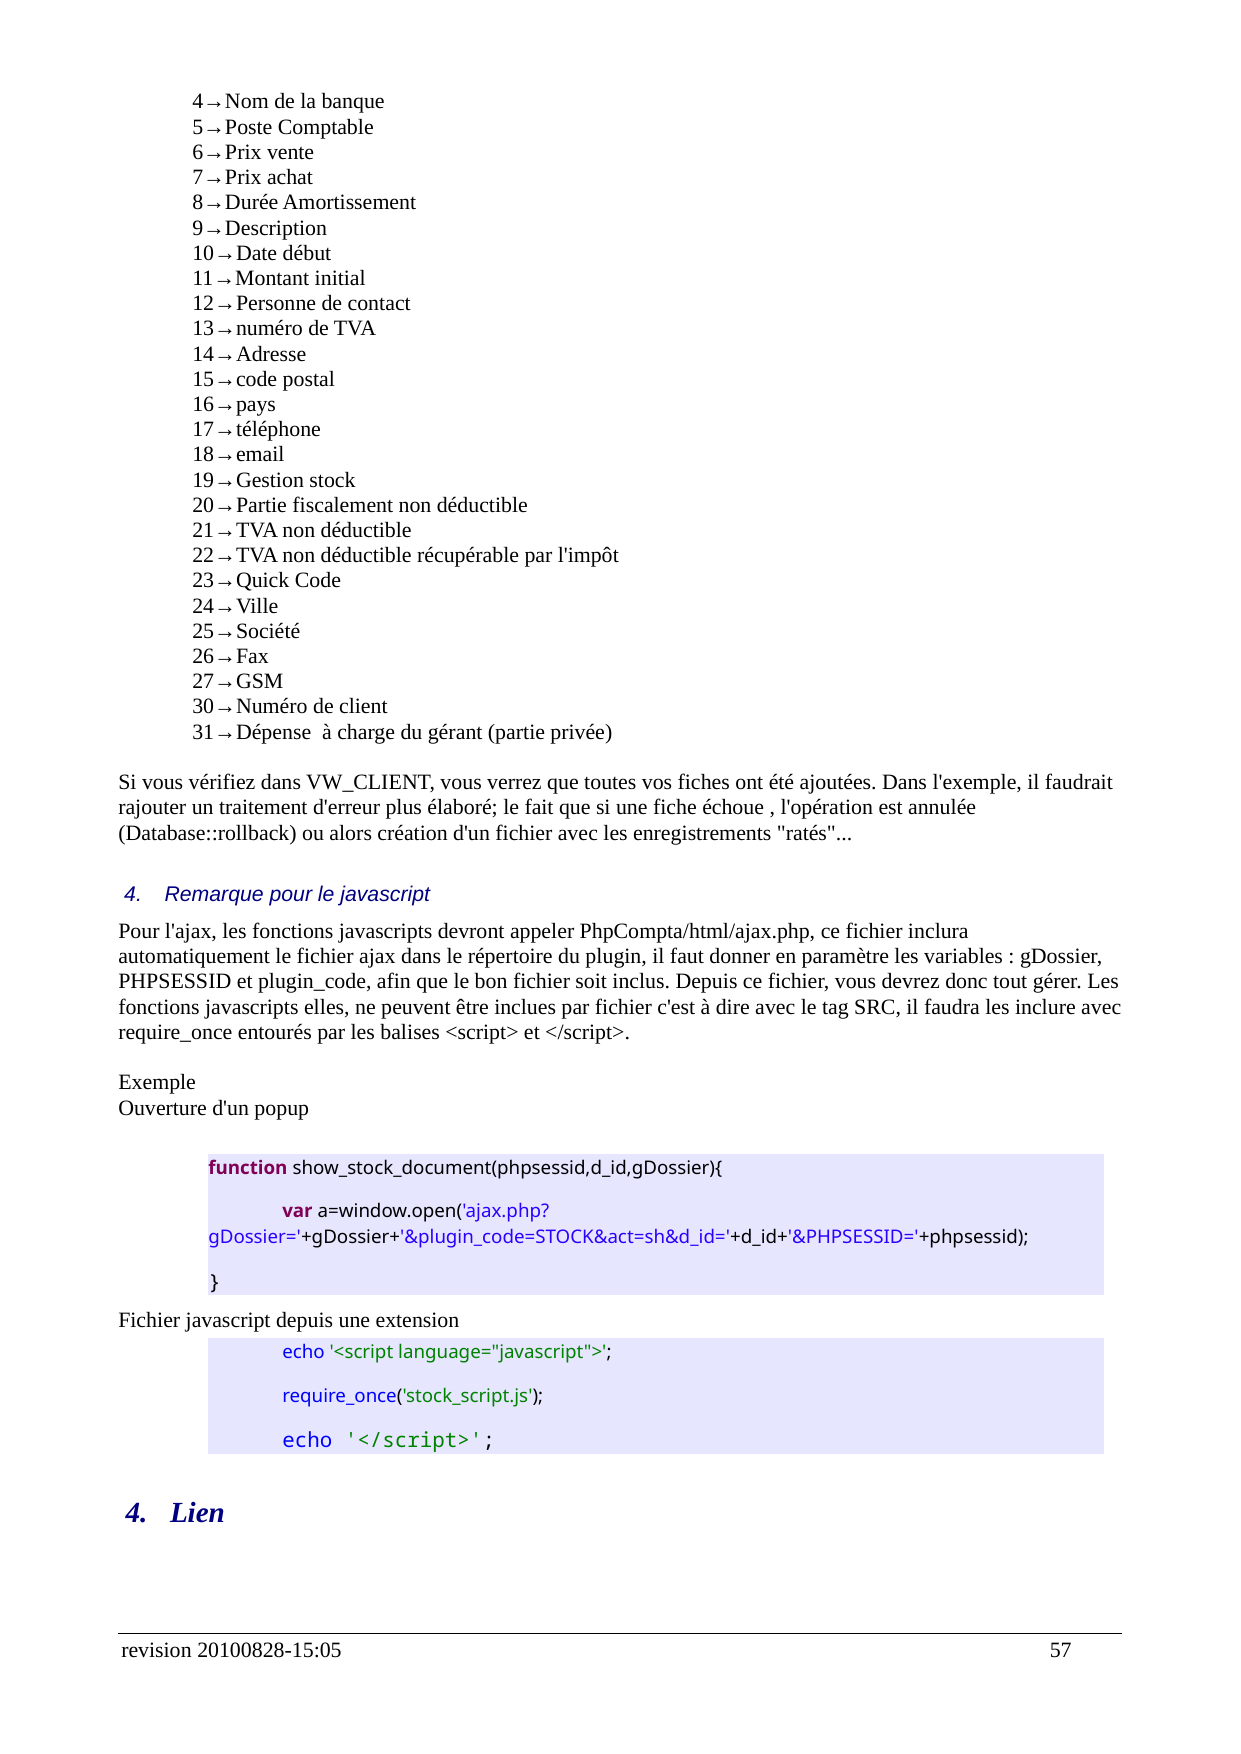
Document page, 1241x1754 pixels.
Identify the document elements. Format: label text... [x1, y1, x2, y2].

subtitle Lien [118, 1495, 1122, 1529]
text 5→Poste Comptable [192, 114, 1122, 139]
text 16→pays [192, 391, 1122, 416]
text Pour l'ajax, les fonctions javascripts devront appeler PhpCompta/html/ajax.php, ce fichier inclura automatiquement le fichier ajax dans le répertoire du plugin, il faut donner en paramètre les variables : gDossier, PHPSESSID et plugin_code, afin que le bon fichier soit inclus. Depuis ce fichier, vous devrez donc tout gérer. Les fonctions javascripts elles, ne peuvent être inclues par fichier c'est à dire avec le tag SRC, il faudra les inclure avec require_once entourés par les balises <script> et </script>. [118, 918, 1122, 1044]
text } [208, 1267, 1104, 1295]
text 4→Nom de la banque [192, 88, 1122, 114]
text 23→Quick Code [192, 567, 1122, 593]
text 13→numéro de TVA [192, 315, 1122, 341]
text 31→Dépense à charge du gérant (partie privée) [192, 719, 1122, 744]
text 12→Personne de contact [192, 290, 1122, 315]
text Exemple [118, 1069, 1122, 1094]
text 6→Prix vente [192, 139, 1122, 164]
text 22→TVA non déductible récupérable par l'impôt [192, 542, 1122, 567]
text var a=window.open('ajax.php?gDossier='+gDossier+'&plugin_code=STOCK&act=sh&d_id='+d_id+'&PHPSESSID='+phpsessid); [208, 1198, 1104, 1249]
text Si vous vérifiez dans VW_CLIENT, vous verrez que toutes vos fiches ont été ajoutées. Dans l'exemple, il faudrait rajouter un traitement d'erreur plus élaboré; le fait que si une fiche échoue , l'opération est annulée (Database::rollback) ou alors création d'un fichier avec les enregistrements "ratés"... [118, 769, 1122, 845]
text 14→Adresse [192, 341, 1122, 366]
text 8→Durée Amortissement [192, 189, 1122, 214]
text 20→Partie fiscalement non déductible [192, 492, 1122, 517]
text 19→Gestion stock [192, 467, 1122, 492]
text echo '<script language="javascript">'; [208, 1338, 1104, 1364]
text function show_stock_document(phpsessid,d_id,gDossier){ [208, 1154, 1104, 1180]
text 30→Numéro de client [192, 693, 1122, 719]
subtitle Remarque pour le javascript [118, 882, 1122, 906]
text 25→Société [192, 618, 1122, 643]
text 24→Ville [192, 593, 1122, 618]
text 11→Montant initial [192, 265, 1122, 290]
text 26→Fax [192, 643, 1122, 668]
text Fichier javascript depuis une extension [118, 1307, 1122, 1332]
text 15→code postal [192, 366, 1122, 391]
text 7→Prix achat [192, 164, 1122, 189]
text 18→email [192, 441, 1122, 467]
text 27→GSM [192, 668, 1122, 693]
text 17→téléphone [192, 416, 1122, 441]
text 21→TVA non déductible [192, 517, 1122, 542]
text require_once('stock_script.js'); [208, 1382, 1104, 1407]
text Ouverture d'un popup [118, 1094, 1122, 1120]
text 9→Description [192, 214, 1122, 240]
text 10→Date début [192, 240, 1122, 265]
text echo '</script>'; [208, 1426, 1104, 1454]
